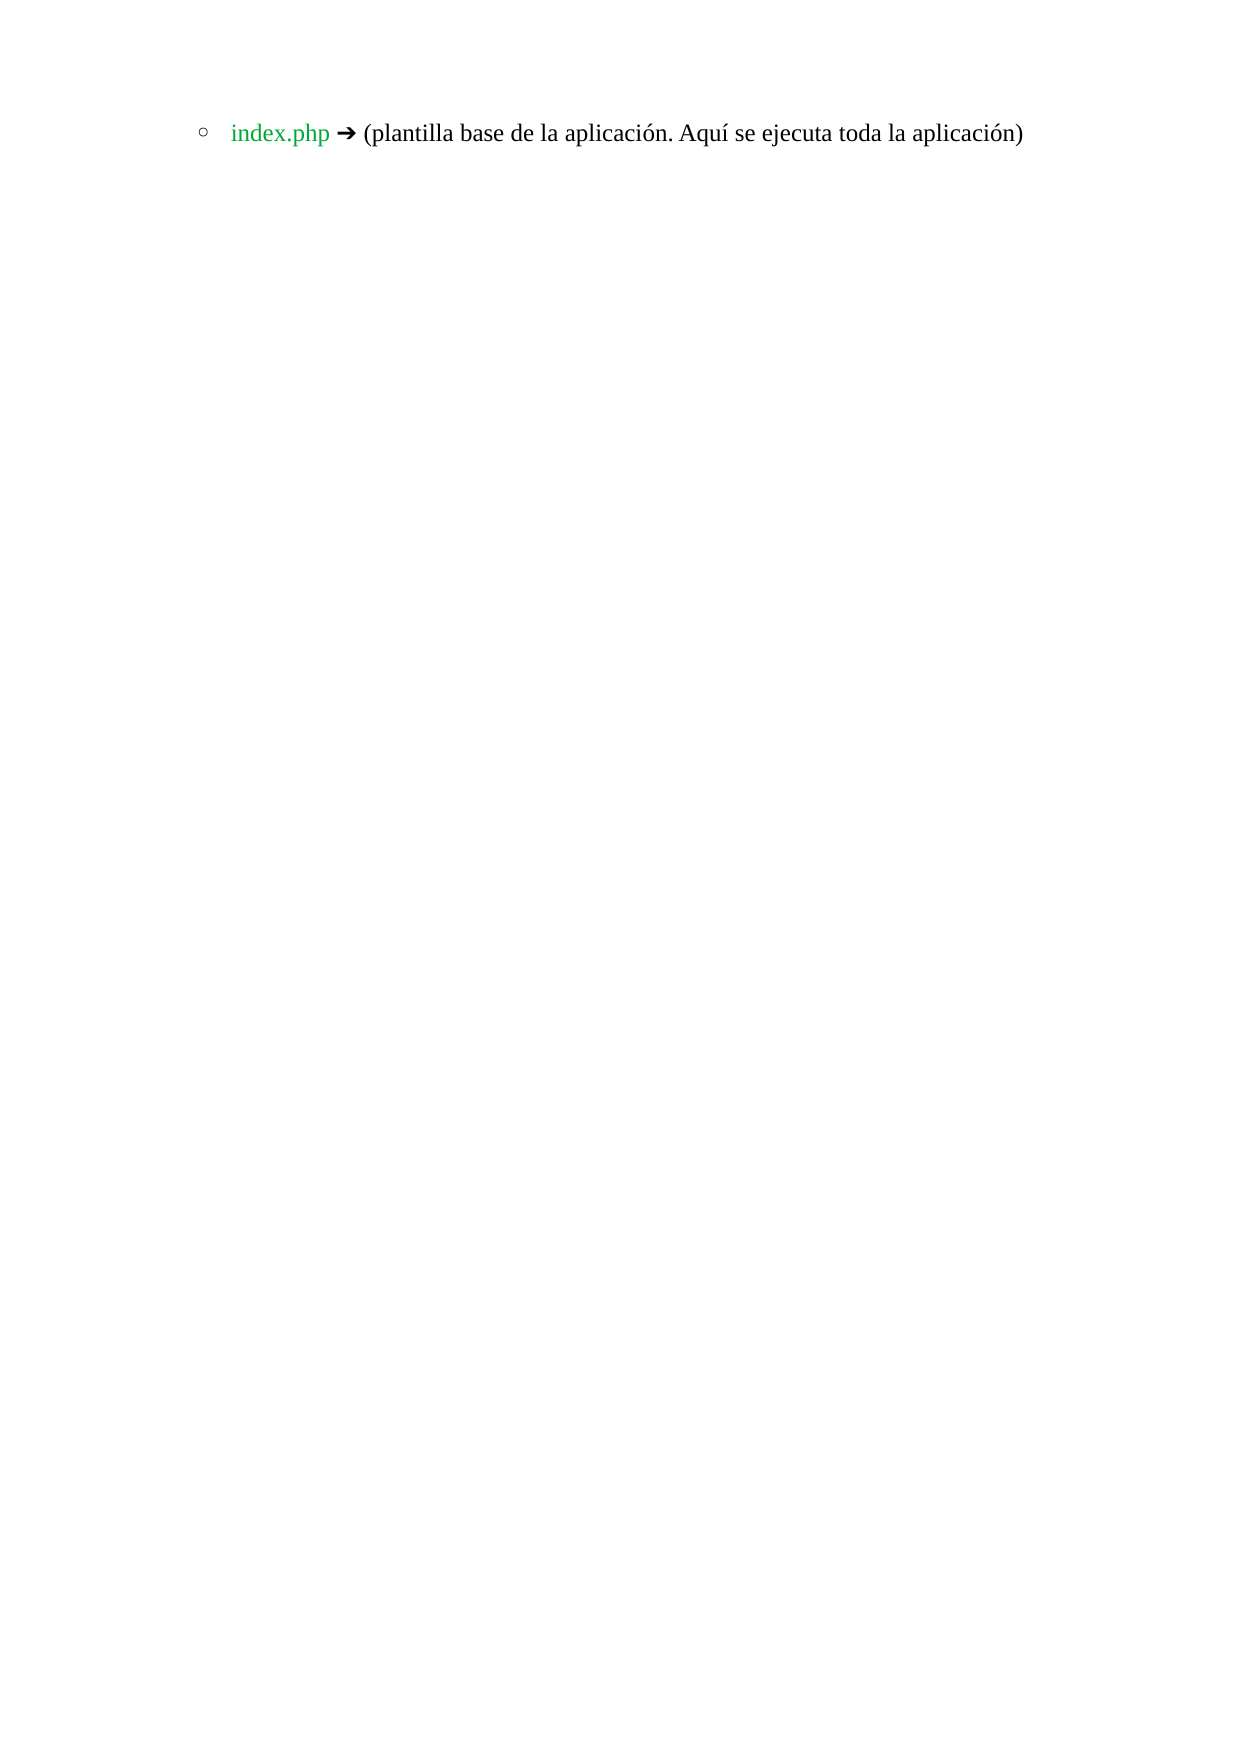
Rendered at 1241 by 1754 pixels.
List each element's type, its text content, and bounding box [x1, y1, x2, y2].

list index.php ➔ (plantilla base de la aplicación. Aquí se ejecuta toda la aplicación) [193, 118, 1122, 147]
